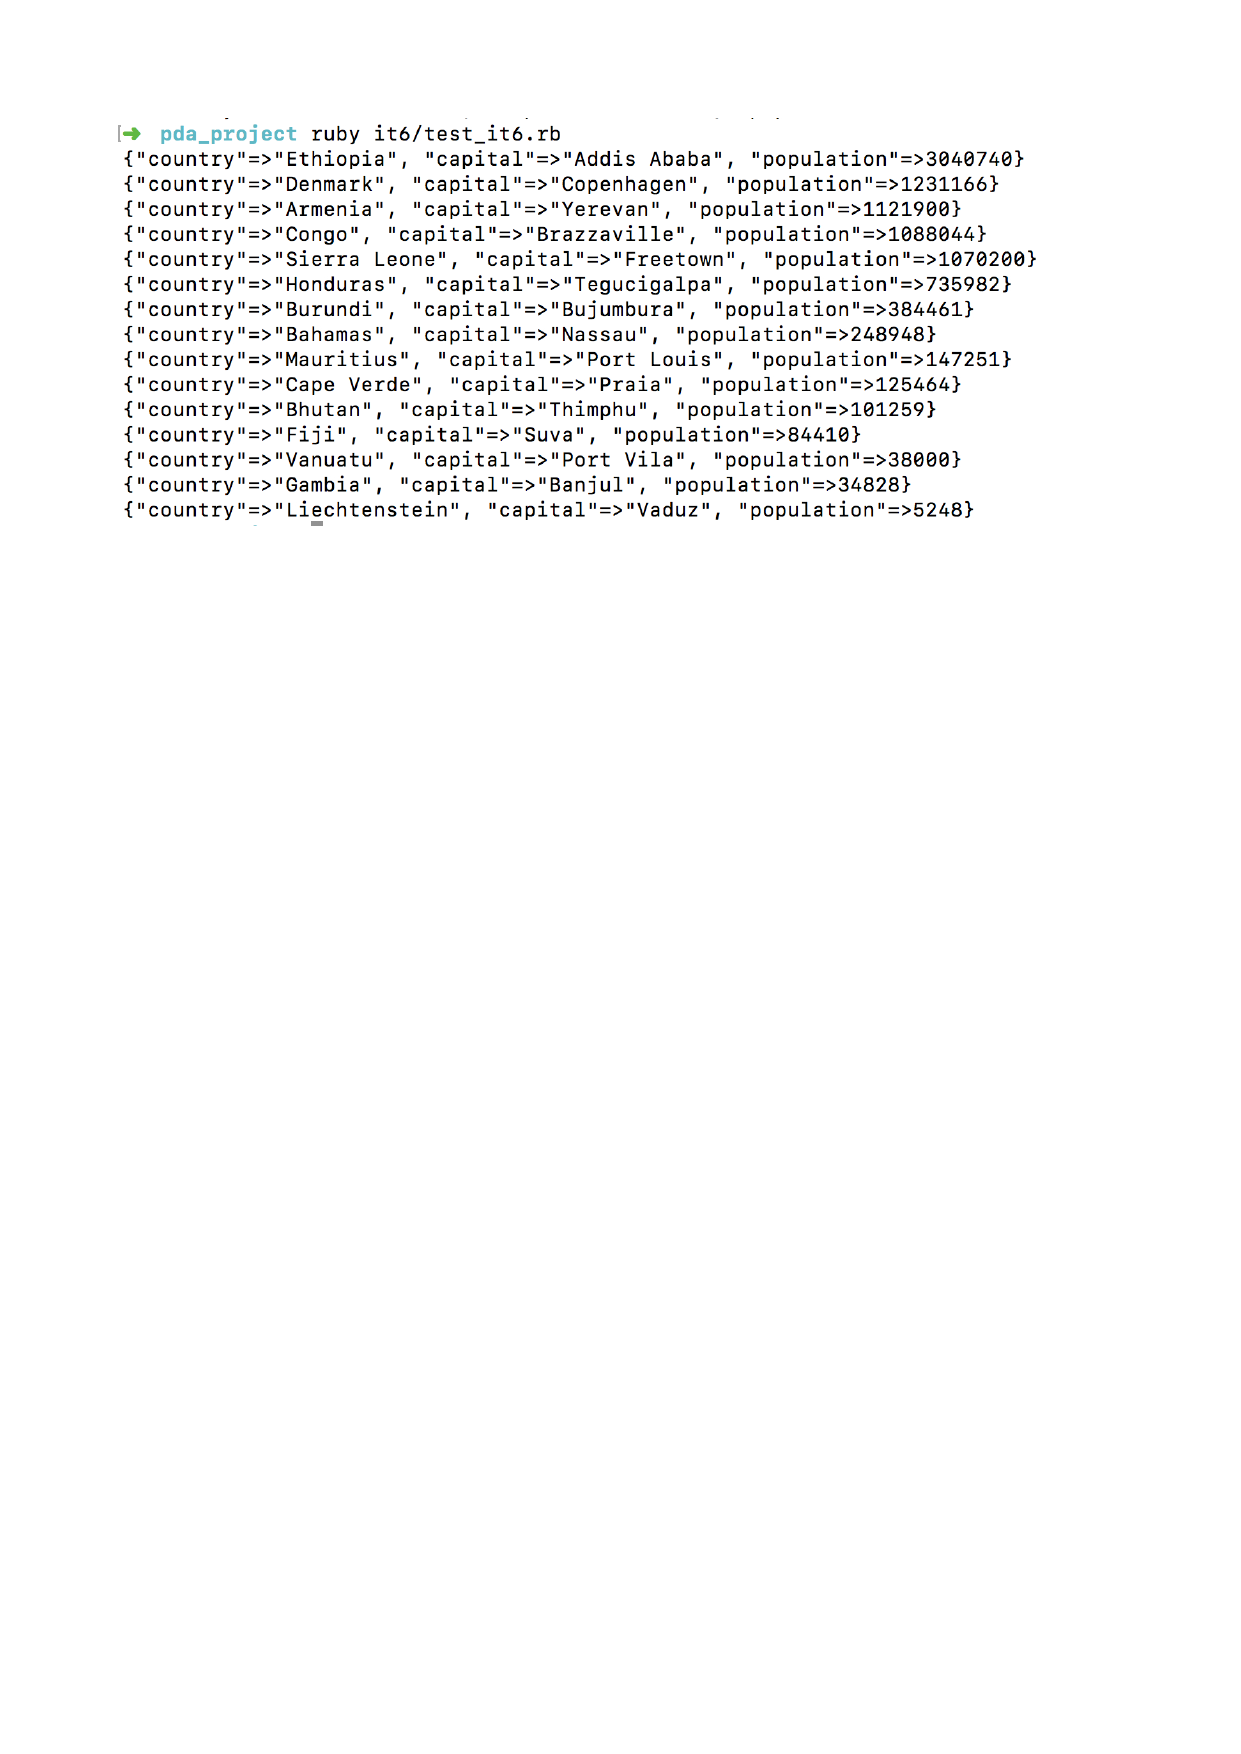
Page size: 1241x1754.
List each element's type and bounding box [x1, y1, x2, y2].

picture [118, 118, 1123, 526]
